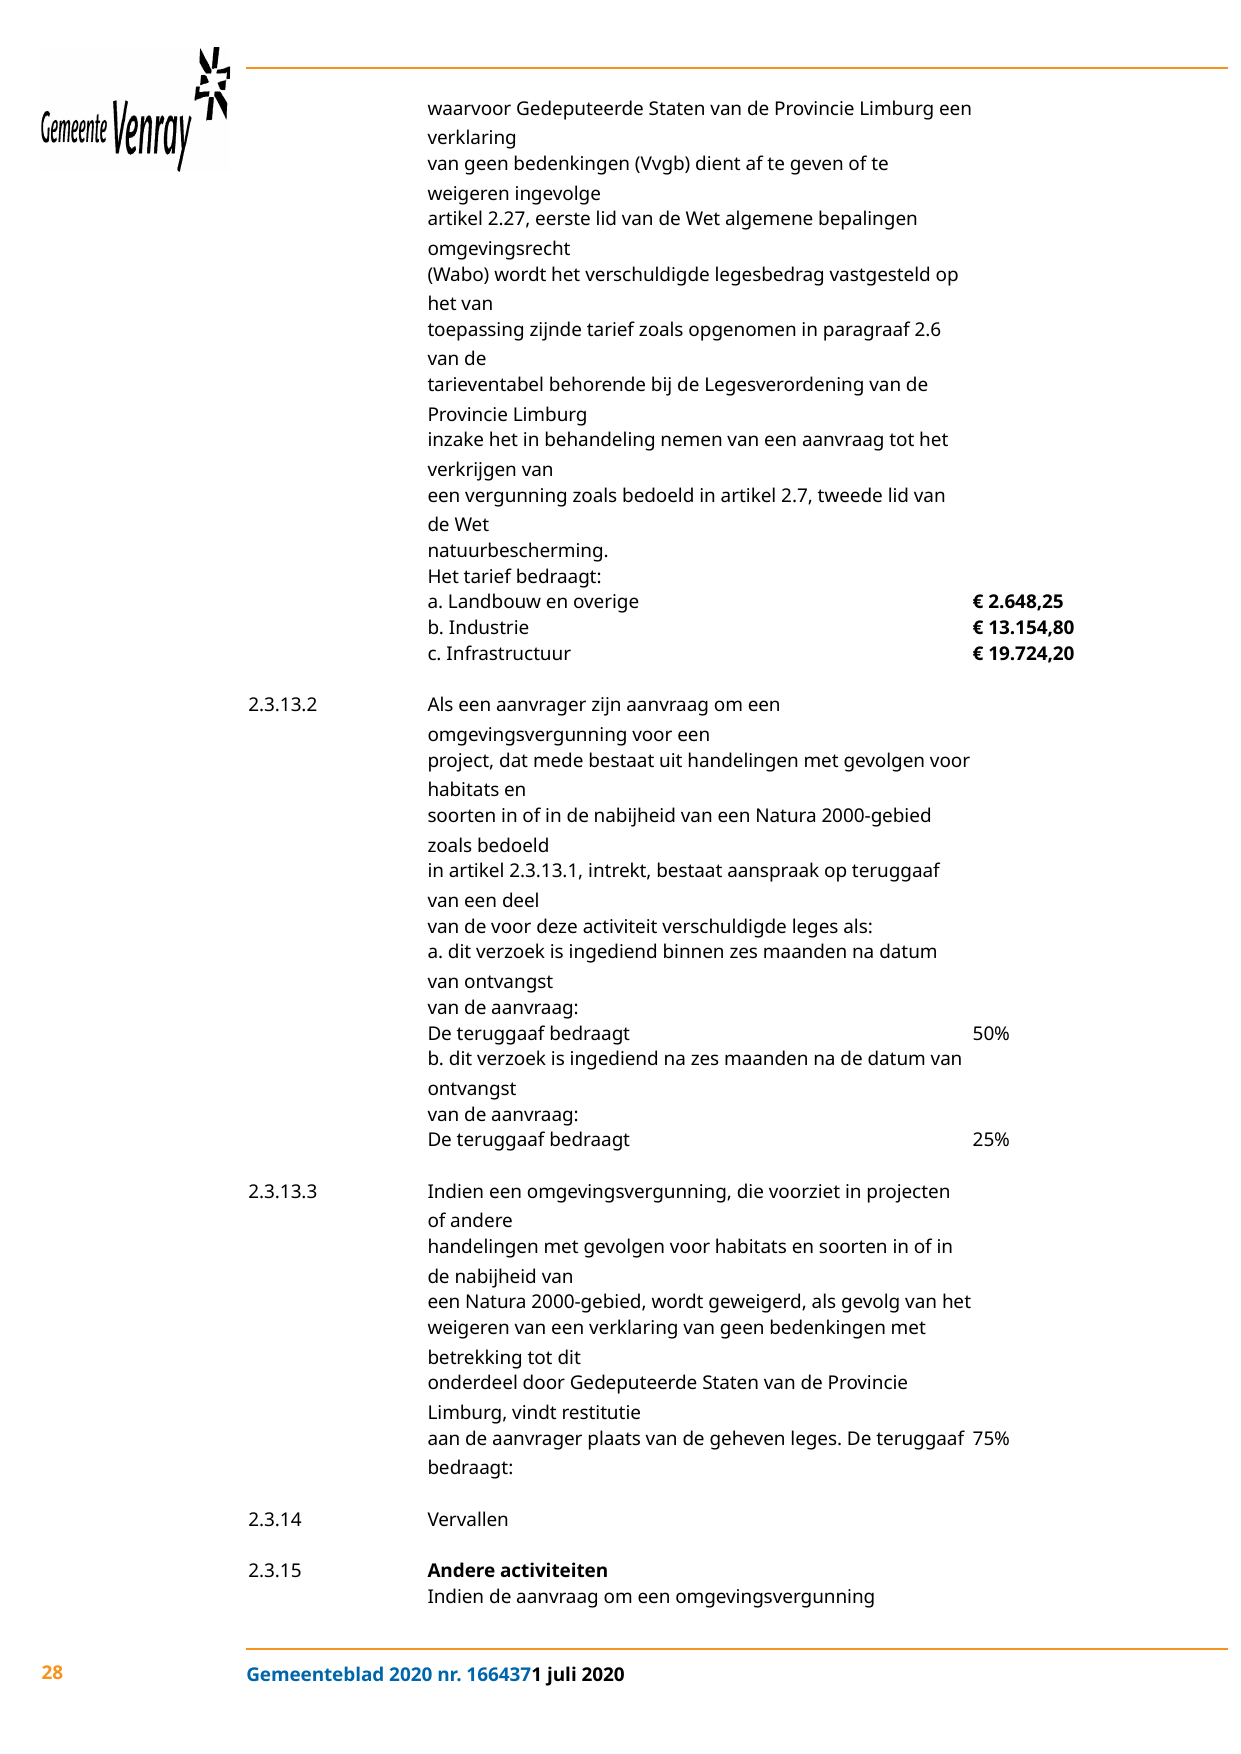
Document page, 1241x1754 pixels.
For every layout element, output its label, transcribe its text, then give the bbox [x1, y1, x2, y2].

table_cell weigeren van een verklaring van geen bedenkingen met betrekking tot dit [427, 1314, 972, 1369]
table_cell [973, 692, 1152, 747]
table_cell a. Landbouw en overige [427, 589, 972, 614]
table_cell [248, 939, 427, 994]
table_cell [973, 1583, 1152, 1609]
table_cell van de aanvraag: [427, 1101, 972, 1126]
table_cell [973, 1101, 1152, 1126]
table_cell [973, 1370, 1152, 1425]
table_cell Andere activiteiten [427, 1558, 972, 1583]
table_cell [973, 150, 1152, 205]
table_cell toepassing zijnde tarief zoals opgenomen in paragraaf 2.6 van de [427, 316, 972, 371]
table_cell a. dit verzoek is ingediend binnen zes maanden na datum van ontvangst [427, 939, 972, 994]
table_cell handelingen met gevolgen voor habitats en soorten in of in de nabijheid van [427, 1233, 972, 1288]
table_cell [973, 1152, 1152, 1178]
table_cell [973, 939, 1152, 994]
table_cell [248, 95, 427, 150]
table_cell [973, 1532, 1152, 1557]
table_cell 2.3.15 [248, 1558, 427, 1583]
table_cell c. Infrastructuur [427, 640, 972, 666]
table_cell 25% [973, 1126, 1152, 1152]
table_cell [973, 802, 1152, 858]
table_cell onderdeel door Gedeputeerde Staten van de Provincie Limburg, vindt restitutie [427, 1370, 972, 1425]
table_cell [248, 482, 427, 537]
table_cell [248, 1314, 427, 1369]
table_cell Indien een omgevingsvergunning, die voorziet in projecten of andere [427, 1178, 972, 1233]
table_cell [973, 1506, 1152, 1532]
table_cell van de aanvraag: [427, 994, 972, 1020]
table_cell [973, 205, 1152, 261]
table_cell [248, 1233, 427, 1288]
table_cell soorten in of in de nabijheid van een Natura 2000-gebied zoals bedoeld [427, 802, 972, 858]
table_cell [248, 666, 427, 692]
table_cell [248, 640, 427, 666]
table_cell [248, 1289, 427, 1314]
table_cell in artikel 2.3.13.1, intrekt, bestaat aanspraak op teruggaaf van een deel [427, 858, 972, 913]
table_cell b. Industrie [427, 615, 972, 640]
table_cell [427, 666, 972, 692]
table_cell een vergunning zoals bedoeld in artikel 2.7, tweede lid van de Wet [427, 482, 972, 537]
table_cell [248, 371, 427, 427]
table_cell [248, 261, 427, 316]
table_cell [427, 1532, 972, 1557]
table_cell [973, 747, 1152, 802]
table_cell [973, 537, 1152, 563]
table_cell artikel 2.27, eerste lid van de Wet algemene bepalingen omgevingsrecht [427, 205, 972, 261]
table_cell [973, 1178, 1152, 1233]
table_cell € 19.724,20 [973, 640, 1152, 666]
table_cell [973, 427, 1152, 482]
table_cell een Natura 2000-gebied, wordt geweigerd, als gevolg van het [427, 1289, 972, 1314]
table_cell [427, 1480, 972, 1506]
table_cell inzake het in behandeling nemen van een aanvraag tot het verkrijgen van [427, 427, 972, 482]
table_cell Indien de aanvraag om een omgevingsvergunning [427, 1583, 972, 1609]
table_cell [973, 858, 1152, 913]
table_cell [248, 1152, 427, 1178]
table_cell [248, 316, 427, 371]
table_cell [248, 205, 427, 261]
table_cell [248, 537, 427, 563]
table_cell [248, 427, 427, 482]
table_cell [973, 994, 1152, 1020]
table_cell van geen bedenkingen (Vvgb) dient af te geven of te weigeren ingevolge [427, 150, 972, 205]
table_cell [973, 316, 1152, 371]
table_cell 2.3.13.2 [248, 692, 427, 747]
table_cell 50% [973, 1020, 1152, 1045]
table_cell [248, 1370, 427, 1425]
table_cell [248, 858, 427, 913]
table_cell [973, 563, 1152, 589]
table_cell 2.3.14 [248, 1506, 427, 1532]
table_cell Als een aanvrager zijn aanvraag om een omgevingsvergunning voor een [427, 692, 972, 747]
table_cell [248, 150, 427, 205]
table_cell Vervallen [427, 1506, 972, 1532]
picture [41, 47, 231, 172]
table_cell natuurbescherming. [427, 537, 972, 563]
table_cell 2.3.13.3 [248, 1178, 427, 1233]
table_cell [248, 1532, 427, 1557]
table_cell [973, 1314, 1152, 1369]
table_cell [248, 1425, 427, 1480]
table_cell [973, 1558, 1152, 1583]
table_cell [248, 1126, 427, 1152]
table_cell [248, 1101, 427, 1126]
table_cell [973, 1289, 1152, 1314]
table_cell 75% [973, 1425, 1152, 1480]
table_cell [973, 1233, 1152, 1288]
table_cell [427, 1152, 972, 1178]
table_cell [248, 589, 427, 614]
table_cell [973, 261, 1152, 316]
table_cell [973, 913, 1152, 939]
table_cell [248, 747, 427, 802]
table_cell De teruggaaf bedraagt [427, 1020, 972, 1045]
table_cell [973, 95, 1152, 150]
table_cell b. dit verzoek is ingediend na zes maanden na de datum van ontvangst [427, 1045, 972, 1101]
table_cell [973, 1045, 1152, 1101]
table_cell [973, 666, 1152, 692]
table_cell [248, 1045, 427, 1101]
table_cell project, dat mede bestaat uit handelingen met gevolgen voor habitats en [427, 747, 972, 802]
table_cell € 13.154,80 [973, 615, 1152, 640]
table_cell [248, 1480, 427, 1506]
table_cell [248, 615, 427, 640]
table_cell van de voor deze activiteit verschuldigde leges als: [427, 913, 972, 939]
table_cell (Wabo) wordt het verschuldigde legesbedrag vastgesteld op het van [427, 261, 972, 316]
table_cell [248, 802, 427, 858]
table_cell [973, 371, 1152, 427]
table_cell aan de aanvrager plaats van de geheven leges. De teruggaaf bedraagt: [427, 1425, 972, 1480]
table_cell [248, 1020, 427, 1045]
table_cell [248, 563, 427, 589]
table_cell Het tarief bedraagt: [427, 563, 972, 589]
table_cell [973, 1480, 1152, 1506]
table_cell [248, 1583, 427, 1609]
table_cell [248, 913, 427, 939]
table_cell De teruggaaf bedraagt [427, 1126, 972, 1152]
table_cell [973, 482, 1152, 537]
table_cell [248, 994, 427, 1020]
table_cell € 2.648,25 [973, 589, 1152, 614]
table_cell waarvoor Gedeputeerde Staten van de Provincie Limburg een verklaring [427, 95, 972, 150]
table_cell tarieventabel behorende bij de Legesverordening van de Provincie Limburg [427, 371, 972, 427]
